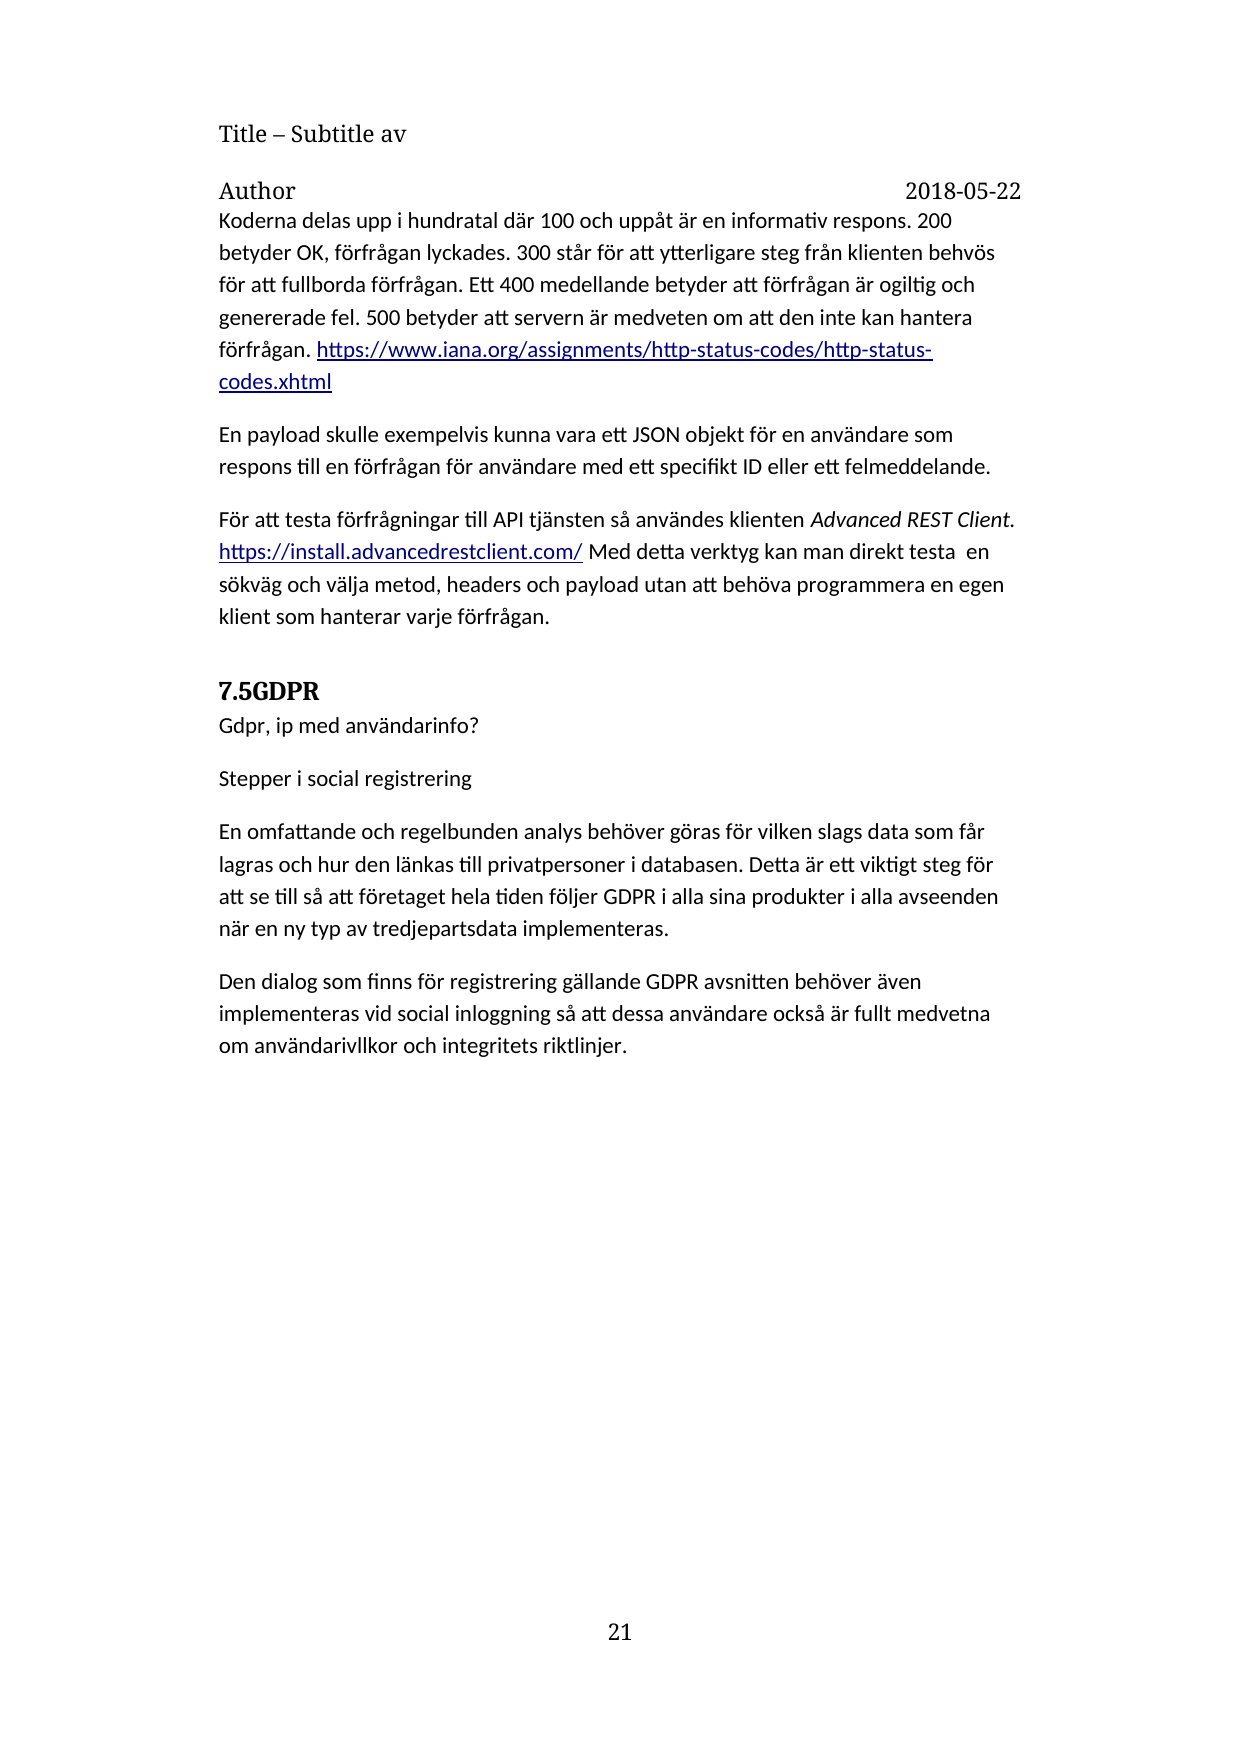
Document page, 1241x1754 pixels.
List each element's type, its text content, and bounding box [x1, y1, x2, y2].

subtitle GDPR [218, 676, 1022, 707]
text En omfattande och regelbunden analys behöver göras för vilken slags data som får lagras och hur den länkas till privatpersoner i databasen. Detta är ett viktigt steg för att se till så att företaget hela tiden följer GDPR i alla sina produkter i alla avseenden när en ny typ av tredjepartsdata implementeras. [218, 817, 1022, 942]
text En payload skulle exempelvis kunna vara ett JSON objekt för en användare som respons till en förfrågan för användare med ett specifikt ID eller ett felmeddelande. [218, 420, 1022, 480]
text Gdpr, ip med användarinfo? [218, 711, 1022, 739]
text Den dialog som finns för registrering gällande GDPR avsnitten behöver även implementeras vid social inloggning så att dessa användare också är fullt medvetna om användarivllkor och integritets riktlinjer. [218, 967, 1022, 1059]
text För att testa förfrågningar till API tjänsten så användes klienten Advanced REST Client. https://install.advancedrestclient.com/ Med detta verktyg kan man direkt testa en sökväg och välja metod, headers och payload utan att behöva programmera en egen klient som hanterar varje förfrågan. [218, 505, 1022, 630]
text Koderna delas upp i hundratal där 100 och uppåt är en informativ respons. 200 betyder OK, förfrågan lyckades. 300 står för att ytterligare steg från klienten behvös för att fullborda förfrågan. Ett 400 medellande betyder att förfrågan är ogiltig och genererade fel. 500 betyder att servern är medveten om att den inte kan hantera förfrågan. https://www.iana.org/assignments/http-status-codes/http-status-codes.xhtml [218, 206, 1022, 395]
text Stepper i social registrering [218, 764, 1022, 792]
